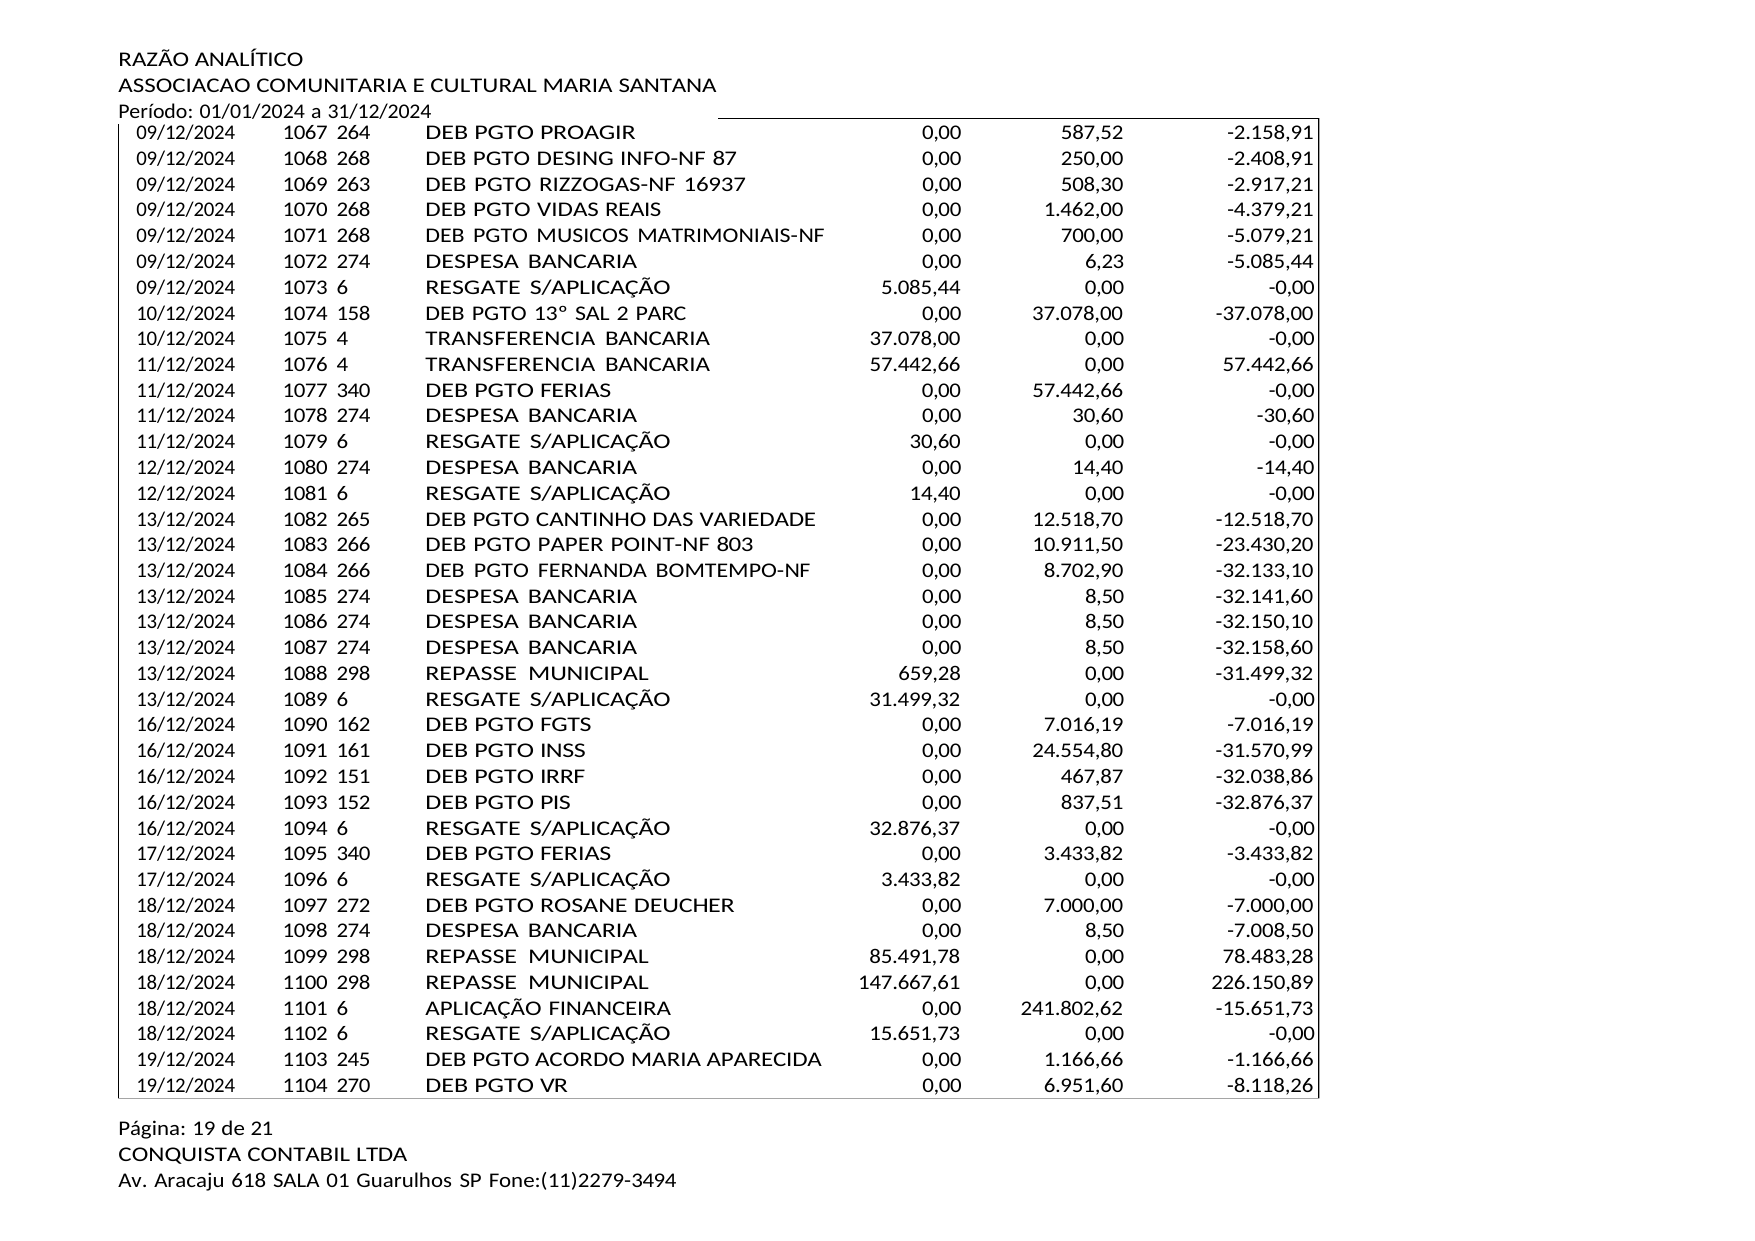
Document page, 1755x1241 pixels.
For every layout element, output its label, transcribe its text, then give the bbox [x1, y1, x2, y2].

text DEB PGTO IRRF [425, 763, 826, 788]
text 0,00 [826, 789, 961, 814]
text 1.462,00 [1043, 197, 1128, 222]
text 0,00 [965, 428, 1124, 454]
text 12/12/2024 [136, 454, 244, 479]
text 158 [336, 300, 421, 325]
text 274 [336, 583, 421, 608]
text 11/12/2024 [136, 377, 244, 402]
text 340 [336, 840, 421, 866]
text 0,00 [826, 609, 961, 634]
text RESGATE S/APLICAÇÃO [425, 274, 826, 299]
text -5.079,21 [1227, 222, 1318, 248]
text 0,00 [965, 815, 1124, 840]
text -2.408,91 [1227, 145, 1318, 171]
text 241.802,62 [1020, 995, 1128, 1020]
text 268 [336, 222, 421, 248]
text 1080 [282, 454, 332, 479]
text 1084 [282, 557, 332, 582]
text 1072 [282, 248, 332, 273]
text 4 [336, 325, 421, 351]
text DEB PGTO FERNANDA BOMTEMPO-NF [425, 557, 826, 582]
text REPASSE MUNICIPAL [425, 969, 826, 994]
text RAZÃO ANALÍTICO [118, 46, 718, 72]
text 09/12/2024 [136, 171, 244, 196]
text DEB PGTO FGTS [425, 712, 826, 737]
text -4.379,21 [1227, 197, 1318, 222]
text 09/12/2024 [136, 145, 244, 171]
text 265 [336, 506, 421, 531]
text DEB PGTO CANTINHO DAS VARIEDADE [425, 506, 826, 531]
text 1104 [282, 1072, 332, 1097]
text 7.000,00 [1043, 892, 1128, 917]
text 0,00 [826, 918, 961, 943]
text 13/12/2024 [136, 557, 244, 582]
text 17/12/2024 [136, 840, 244, 866]
text 6 [336, 866, 421, 891]
text DEB PGTO ACORDO MARIA APARECIDA [425, 1046, 826, 1072]
text 8,50 [965, 583, 1124, 608]
text 09/12/2024 [136, 222, 244, 248]
text 298 [336, 943, 421, 969]
text -2.158,91 [1227, 119, 1318, 145]
text 245 [336, 1046, 421, 1072]
text 57.442,66 [869, 351, 965, 376]
text 1100 [282, 969, 332, 994]
text 09/12/2024 [136, 119, 244, 145]
text DESPESA BANCARIA [425, 454, 826, 479]
text 5.085,44 [881, 274, 965, 299]
text 57.442,66 [1032, 377, 1128, 402]
text -37.078,00 [1216, 300, 1318, 325]
text 1085 [282, 583, 332, 608]
text 0,00 [826, 119, 961, 145]
text 15.651,73 [869, 1021, 965, 1046]
text 14,40 [909, 480, 965, 505]
text TRANSFERENCIA BANCARIA [425, 325, 826, 351]
text 16/12/2024 [136, 815, 244, 840]
text RESGATE S/APLICAÇÃO [425, 815, 826, 840]
text 18/12/2024 [136, 943, 244, 969]
text 274 [336, 918, 421, 943]
text 268 [336, 197, 421, 222]
text 32.876,37 [869, 815, 965, 840]
text 0,00 [826, 171, 962, 196]
text RESGATE S/APLICAÇÃO [425, 686, 826, 711]
text -8.118,26 [1227, 1072, 1318, 1097]
text 1093 [282, 789, 332, 814]
text 0,00 [826, 892, 961, 917]
text 8,50 [965, 918, 1124, 943]
text DEB PGTO VR [425, 1072, 826, 1097]
text DESPESA BANCARIA [425, 248, 826, 273]
text 0,00 [826, 248, 961, 273]
text 30,60 [909, 428, 965, 454]
text -14,40 [1128, 454, 1315, 479]
text DEB PGTO PROAGIR [425, 119, 826, 145]
text 0,00 [965, 660, 1124, 686]
text 6 [336, 1021, 421, 1046]
text DEB PGTO INSS [425, 737, 826, 763]
text 09/12/2024 [136, 248, 244, 273]
text 1088 [282, 660, 332, 686]
text 0,00 [826, 583, 961, 608]
text 1082 [282, 506, 332, 531]
text 1103 [282, 1046, 332, 1072]
text 18/12/2024 [136, 995, 244, 1020]
text 587,52 [1061, 119, 1128, 145]
text 10.911,50 [1032, 531, 1128, 557]
text 16/12/2024 [136, 763, 244, 788]
text -7.008,50 [1227, 918, 1318, 943]
text 19/12/2024 [136, 1072, 244, 1097]
text 09/12/2024 [136, 197, 244, 222]
text 1083 [282, 531, 332, 557]
text 508,30 [1061, 171, 1128, 196]
text 0,00 [965, 1021, 1124, 1046]
text DEB PGTO RIZZOGAS-NF 16937 [425, 171, 826, 196]
text 1095 [282, 840, 332, 866]
text 659,28 [898, 660, 965, 686]
text 467,87 [1061, 763, 1128, 788]
text -31.570,99 [1215, 737, 1318, 763]
text -32.158,60 [1215, 634, 1318, 660]
text DESPESA BANCARIA [425, 918, 826, 943]
text RESGATE S/APLICAÇÃO [425, 480, 826, 505]
text 37.078,00 [1032, 300, 1128, 325]
text 1090 [282, 712, 332, 737]
text 266 [336, 557, 421, 582]
text -32.038,86 [1216, 763, 1318, 788]
text 19/12/2024 [136, 1046, 244, 1072]
text 1079 [282, 428, 332, 454]
text 1077 [282, 377, 332, 402]
text 13/12/2024 [136, 583, 244, 608]
text 16/12/2024 [136, 789, 244, 814]
text 298 [336, 660, 421, 686]
text 18/12/2024 [136, 969, 244, 994]
text 8,50 [965, 609, 1124, 634]
text 274 [336, 454, 421, 479]
text -7.016,19 [1227, 712, 1318, 737]
text -7.000,00 [1227, 892, 1318, 917]
text 16/12/2024 [136, 712, 244, 737]
text DEB PGTO PIS [425, 789, 826, 814]
text 1.166,66 [1043, 1046, 1128, 1072]
text 1098 [282, 918, 332, 943]
text 162 [336, 712, 421, 737]
text 17/12/2024 [136, 866, 244, 891]
text 12.518,70 [1032, 506, 1128, 531]
text 1068 [282, 145, 332, 171]
text 6 [336, 428, 421, 454]
text 298 [336, 969, 421, 994]
text DEB PGTO ROSANE DEUCHER [425, 892, 826, 917]
text 24.554,80 [1032, 737, 1128, 763]
text 1074 [282, 300, 332, 325]
text APLICAÇÃO FINANCEIRA [425, 995, 826, 1020]
text 274 [336, 248, 421, 273]
text 1073 [282, 274, 332, 299]
text 1096 [282, 866, 332, 891]
text 0,00 [826, 506, 961, 531]
text 13/12/2024 [136, 506, 244, 531]
text 1069 [282, 171, 332, 196]
text 18/12/2024 [136, 1021, 244, 1046]
text -32.133,10 [1216, 557, 1318, 582]
text 0,00 [826, 840, 961, 866]
text 0,00 [965, 325, 1124, 351]
text 1078 [282, 403, 332, 428]
text 274 [336, 609, 421, 634]
text 264 [336, 119, 421, 145]
text DEB PGTO FERIAS [425, 840, 826, 866]
text 13/12/2024 [136, 634, 244, 660]
text 1099 [282, 943, 332, 969]
text 0,00 [826, 995, 961, 1020]
text DESPESA BANCARIA [425, 634, 826, 660]
text RESGATE S/APLICAÇÃO [425, 428, 826, 454]
text 11/12/2024 [136, 351, 244, 376]
text 10/12/2024 [136, 300, 244, 325]
text 6 [336, 686, 421, 711]
text 0,00 [826, 531, 961, 557]
text 1089 [282, 686, 332, 711]
text 226.150,89 [1211, 969, 1318, 994]
text 6,23 [965, 248, 1124, 273]
text 340 [336, 377, 421, 402]
text 6 [336, 480, 421, 505]
text DESPESA BANCARIA [425, 403, 826, 428]
text 1086 [282, 609, 332, 634]
text 0,00 [826, 222, 961, 248]
text 4 [336, 351, 421, 376]
text 152 [336, 789, 421, 814]
text 0,00 [826, 403, 961, 428]
text -0,00 [1128, 815, 1315, 840]
text 1094 [282, 815, 332, 840]
text 274 [336, 403, 421, 428]
text 0,00 [826, 1046, 961, 1072]
text 0,00 [826, 557, 961, 582]
text 0,00 [826, 145, 961, 171]
text 0,00 [965, 866, 1124, 891]
text 0,00 [826, 1072, 962, 1097]
text 13/12/2024 [136, 686, 244, 711]
text 1067 [282, 119, 332, 145]
text 6 [336, 815, 421, 840]
text TRANSFERENCIA BANCARIA [425, 351, 826, 376]
text 0,00 [826, 763, 961, 788]
text -31.499,32 [1215, 660, 1318, 686]
text -12.518,70 [1216, 506, 1318, 531]
text 1087 [282, 634, 332, 660]
text 31.499,32 [869, 686, 965, 711]
text CONQUISTA CONTABIL LTDA [118, 1141, 683, 1167]
text 6 [336, 995, 421, 1020]
text RESGATE S/APLICAÇÃO [425, 1021, 826, 1046]
text -0,00 [1128, 274, 1315, 299]
text DEB PGTO DESING INFO-NF 87 [425, 145, 826, 171]
text DEB PGTO VIDAS REAIS [425, 197, 826, 222]
text 6.951,60 [1043, 1072, 1128, 1097]
text 09/12/2024 [136, 274, 244, 299]
text 1092 [282, 763, 332, 788]
text 11/12/2024 [136, 428, 244, 454]
text 18/12/2024 [136, 918, 244, 943]
text -0,00 [1128, 866, 1315, 891]
text REPASSE MUNICIPAL [425, 660, 826, 686]
text DEB PGTO 13º SAL 2 PARC [425, 300, 826, 325]
text -30,60 [1128, 403, 1315, 428]
text RESGATE S/APLICAÇÃO [425, 866, 826, 891]
text -1.166,66 [1227, 1046, 1318, 1072]
text -0,00 [1128, 686, 1315, 711]
text 85.491,78 [869, 943, 965, 969]
text 8,50 [965, 634, 1124, 660]
text -3.433,82 [1227, 840, 1318, 866]
text 151 [336, 763, 421, 788]
text ASSOCIACAO COMUNITARIA E CULTURAL MARIA SANTANA [118, 72, 718, 97]
text 1075 [282, 325, 332, 351]
text 0,00 [826, 454, 961, 479]
text DEB PGTO FERIAS [425, 377, 826, 402]
text 11/12/2024 [136, 403, 244, 428]
text 0,00 [826, 197, 961, 222]
text 837,51 [1061, 789, 1128, 814]
text -32.150,10 [1215, 609, 1318, 634]
text Av. Aracaju 618 SALA 01 Guarulhos SP Fone:(11)2279-3494 [118, 1167, 683, 1192]
text 13/12/2024 [136, 609, 244, 634]
text -0,00 [1128, 428, 1315, 454]
text -0,00 [1128, 325, 1315, 351]
text 16/12/2024 [136, 737, 244, 763]
text -5.085,44 [1227, 248, 1318, 273]
text 0,00 [965, 351, 1124, 376]
text 0,00 [826, 634, 961, 660]
text 1097 [282, 892, 332, 917]
text 0,00 [826, 737, 961, 763]
text -32.876,37 [1215, 789, 1318, 814]
text 12/12/2024 [136, 480, 244, 505]
text 0,00 [826, 377, 961, 402]
text 78.483,28 [1222, 943, 1318, 969]
text 0,00 [826, 712, 961, 737]
text Período: 01/01/2024 a 31/12/2024 [118, 98, 718, 123]
text -23.430,20 [1216, 531, 1318, 557]
text 13/12/2024 [136, 531, 244, 557]
text 1081 [282, 480, 332, 505]
text 1101 [282, 995, 332, 1020]
text DESPESA BANCARIA [425, 609, 826, 634]
text 10/12/2024 [136, 325, 244, 351]
text 0,00 [965, 969, 1124, 994]
text 250,00 [1061, 145, 1128, 171]
text 0,00 [965, 274, 1124, 299]
text 8.702,90 [1043, 557, 1128, 582]
text 147.667,61 [858, 969, 965, 994]
text 272 [336, 892, 421, 917]
text -0,00 [1128, 480, 1315, 505]
text 6 [336, 274, 421, 299]
text -15.651,73 [1216, 995, 1318, 1020]
text 14,40 [1072, 454, 1128, 479]
text 3.433,82 [881, 866, 965, 891]
text 1071 [282, 222, 332, 248]
text Página: 19 de 21 [118, 1115, 683, 1141]
text 37.078,00 [869, 325, 965, 351]
text 57.442,66 [1222, 351, 1318, 376]
text DEB PGTO MUSICOS MATRIMONIAIS-NF [425, 222, 826, 248]
text 1091 [282, 737, 332, 763]
text 13/12/2024 [136, 660, 244, 686]
text DEB PGTO PAPER POINT-NF 803 [425, 531, 826, 557]
text 270 [336, 1072, 421, 1097]
text 0,00 [965, 943, 1124, 969]
text DESPESA BANCARIA [425, 583, 826, 608]
text 266 [336, 531, 421, 557]
text -32.141,60 [1215, 583, 1318, 608]
text 1102 [282, 1021, 332, 1046]
text 7.016,19 [1043, 712, 1128, 737]
text 161 [336, 737, 421, 763]
text 268 [336, 145, 421, 171]
text 3.433,82 [1043, 840, 1128, 866]
text 274 [336, 634, 421, 660]
text -2.917,21 [1227, 171, 1318, 196]
text 263 [336, 171, 421, 196]
text 0,00 [826, 300, 961, 325]
text 30,60 [1072, 403, 1128, 428]
text 700,00 [1061, 222, 1128, 248]
text REPASSE MUNICIPAL [425, 943, 826, 969]
text 0,00 [965, 480, 1124, 505]
text 1070 [282, 197, 332, 222]
text -0,00 [1128, 1021, 1315, 1046]
text -0,00 [1128, 377, 1315, 402]
text 1076 [282, 351, 332, 376]
text 0,00 [965, 686, 1124, 711]
text 18/12/2024 [136, 892, 244, 917]
